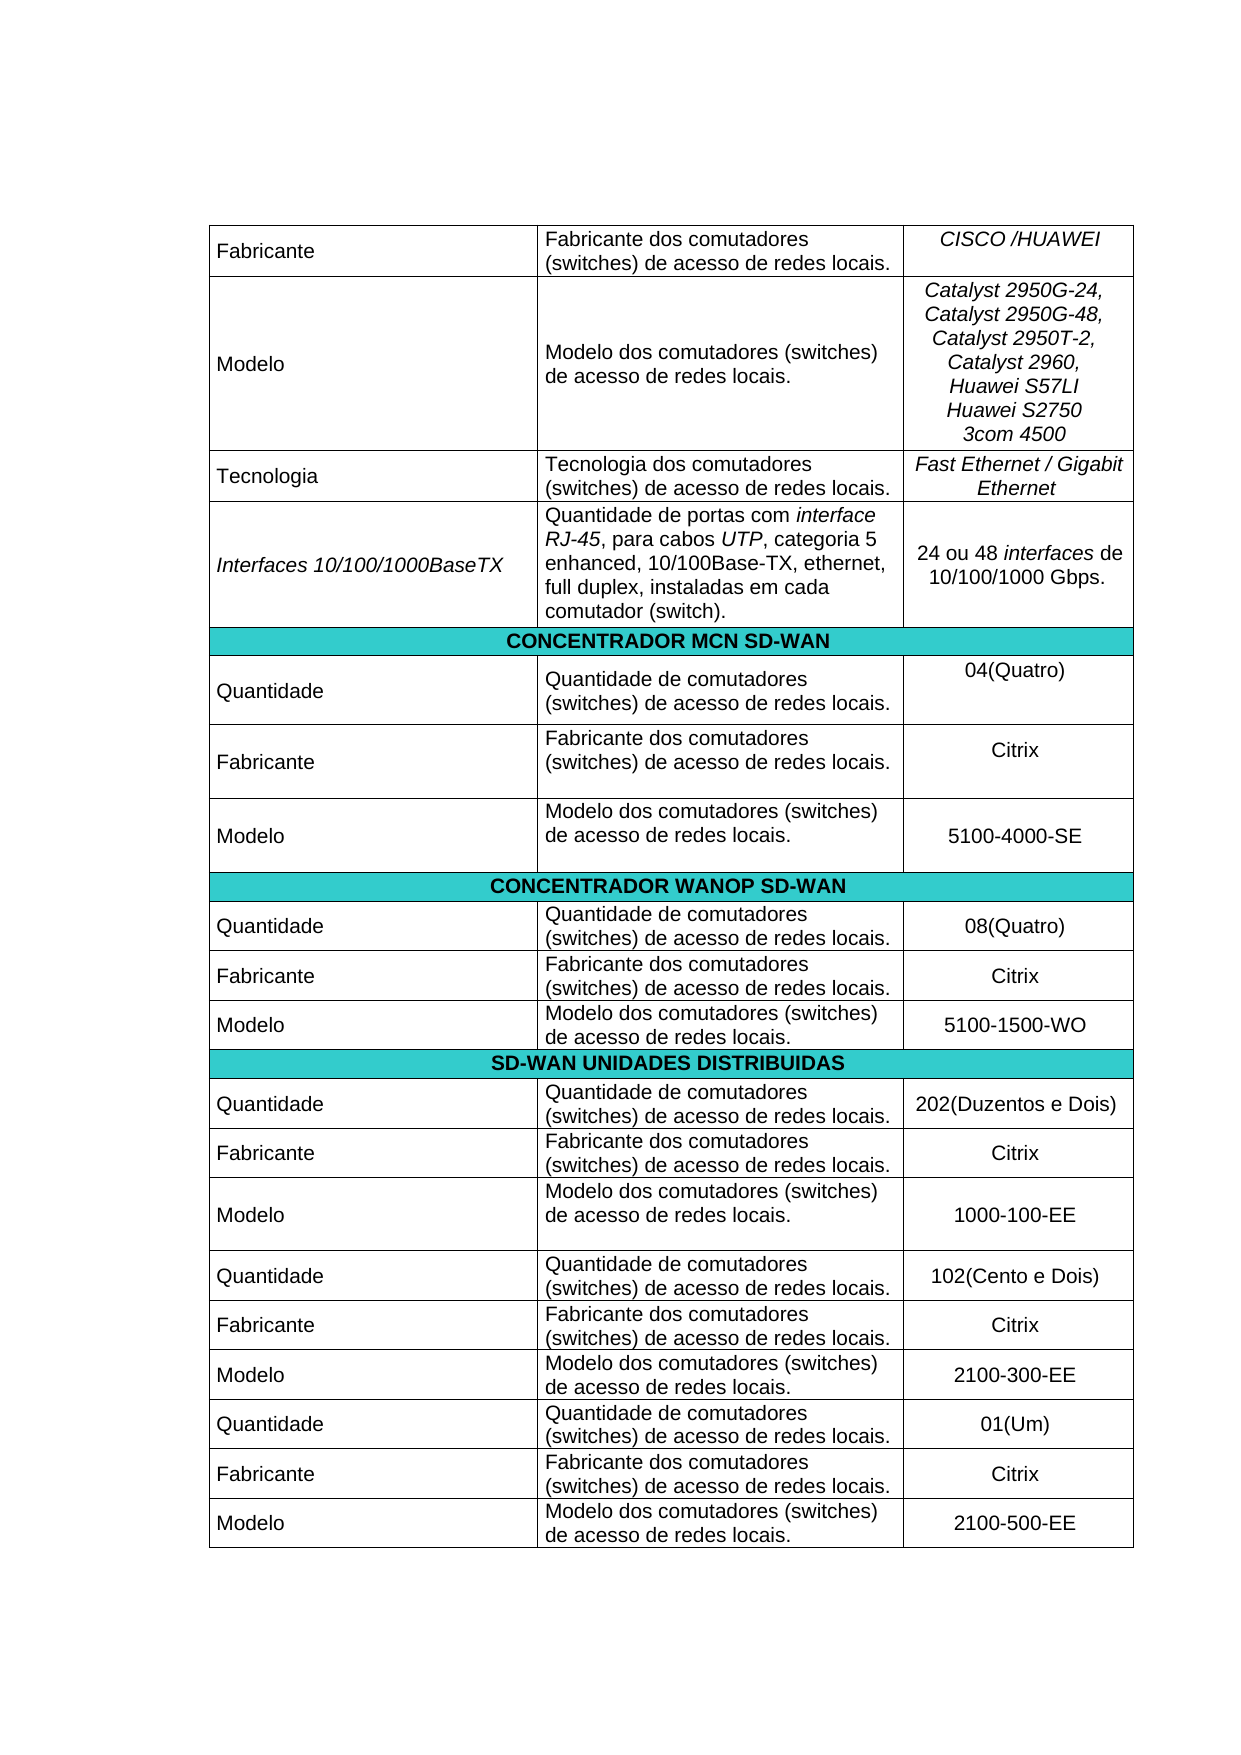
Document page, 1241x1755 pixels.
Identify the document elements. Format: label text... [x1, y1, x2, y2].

table_cell Quantidade de comutadores (switches) de acesso de redes locais. [538, 1251, 903, 1300]
table_cell 102(Cento e Dois) [904, 1251, 1133, 1300]
table_cell Fabricante [210, 226, 537, 276]
table_cell Fabricante [210, 951, 537, 1000]
table_cell Citrix [904, 1301, 1133, 1349]
table_cell Fabricante [210, 1449, 537, 1498]
table_cell Modelo [210, 1350, 537, 1399]
table_cell Modelo [210, 799, 537, 872]
table_cell Modelo [210, 1178, 537, 1250]
table_cell 01(Um) [904, 1400, 1133, 1448]
table_cell Fabricante dos comutadores (switches) de acesso de redes locais. [538, 226, 903, 276]
table_cell 04(Quatro) [904, 656, 1133, 724]
table_cell SD-WAN UNIDADES DISTRIBUIDAS [210, 1050, 1133, 1078]
table_cell Modelo [210, 1499, 537, 1547]
table_cell Quantidade de comutadores (switches) de acesso de redes locais. [538, 656, 903, 724]
table_cell Modelo dos comutadores (switches) de acesso de redes locais. [538, 277, 903, 449]
table_cell Tecnologia dos comutadores (switches) de acesso de redes locais. [538, 451, 903, 501]
table_cell Quantidade de portas com interface RJ-45, para cabos UTP, categoria 5 enhanced, 10/100Base-TX, ethernet, full duplex, instaladas em cada comutador (switch). [538, 502, 903, 627]
table_cell Fabricante dos comutadores (switches) de acesso de redes locais. [538, 1129, 903, 1177]
table_cell Quantidade de comutadores (switches) de acesso de redes locais. [538, 902, 903, 950]
table_cell 24 ou 48 interfaces de 10/100/1000 Gbps. [904, 502, 1133, 627]
table_cell Quantidade de comutadores (switches) de acesso de redes locais. [538, 1079, 903, 1127]
table_cell CONCENTRADOR WANOP SD-WAN [210, 873, 1133, 901]
table_cell 08(Quatro) [904, 902, 1133, 950]
table_cell Fabricante dos comutadores (switches) de acesso de redes locais. [538, 1301, 903, 1349]
table_cell Fabricante [210, 725, 537, 798]
table_cell CONCENTRADOR MCN SD-WAN [210, 628, 1133, 655]
table_cell Modelo dos comutadores (switches) de acesso de redes locais. [538, 1178, 903, 1250]
table_cell CISCO /HUAWEI [904, 226, 1133, 276]
table_cell Citrix [904, 951, 1133, 1000]
table_cell Citrix [904, 1449, 1133, 1498]
table_cell Quantidade [210, 1400, 537, 1448]
table_cell 1000-100-EE [904, 1178, 1133, 1250]
table_cell Fabricante [210, 1129, 537, 1177]
table_cell Fabricante dos comutadores (switches) de acesso de redes locais. [538, 1449, 903, 1498]
table_cell 5100-1500-WO [904, 1001, 1133, 1049]
table_cell Fast Ethernet / Gigabit Ethernet [904, 451, 1133, 501]
table_cell Tecnologia [210, 451, 537, 501]
table_cell Modelo dos comutadores (switches) de acesso de redes locais. [538, 1001, 903, 1049]
table_cell Modelo dos comutadores (switches) de acesso de redes locais. [538, 1350, 903, 1399]
table_cell Quantidade [210, 656, 537, 724]
table_cell Fabricante [210, 1301, 537, 1349]
table_cell 2100-500-EE [904, 1499, 1133, 1547]
table_cell Quantidade [210, 902, 537, 950]
table_cell Citrix [904, 725, 1133, 798]
table_cell Quantidade [210, 1251, 537, 1300]
table_cell Citrix [904, 1129, 1133, 1177]
table_cell Modelo [210, 277, 537, 449]
table_cell Quantidade [210, 1079, 537, 1127]
table_cell 2100-300-EE [904, 1350, 1133, 1399]
table_cell Quantidade de comutadores (switches) de acesso de redes locais. [538, 1400, 903, 1448]
table_cell Modelo dos comutadores (switches) de acesso de redes locais. [538, 1499, 903, 1547]
table_cell 5100-4000-SE [904, 799, 1133, 872]
table_cell Catalyst 2950G-24, Catalyst 2950G-48, Catalyst 2950T-2, Catalyst 2960, Huawei S57LI Huawei S2750 3com 4500 [904, 277, 1133, 449]
table_cell Modelo dos comutadores (switches) de acesso de redes locais. [538, 799, 903, 872]
table_cell 202(Duzentos e Dois) [904, 1079, 1133, 1127]
table_cell Interfaces 10/100/1000BaseTX [210, 502, 537, 627]
table_cell Fabricante dos comutadores (switches) de acesso de redes locais. [538, 951, 903, 1000]
table_cell Fabricante dos comutadores (switches) de acesso de redes locais. [538, 725, 903, 798]
table_cell Modelo [210, 1001, 537, 1049]
